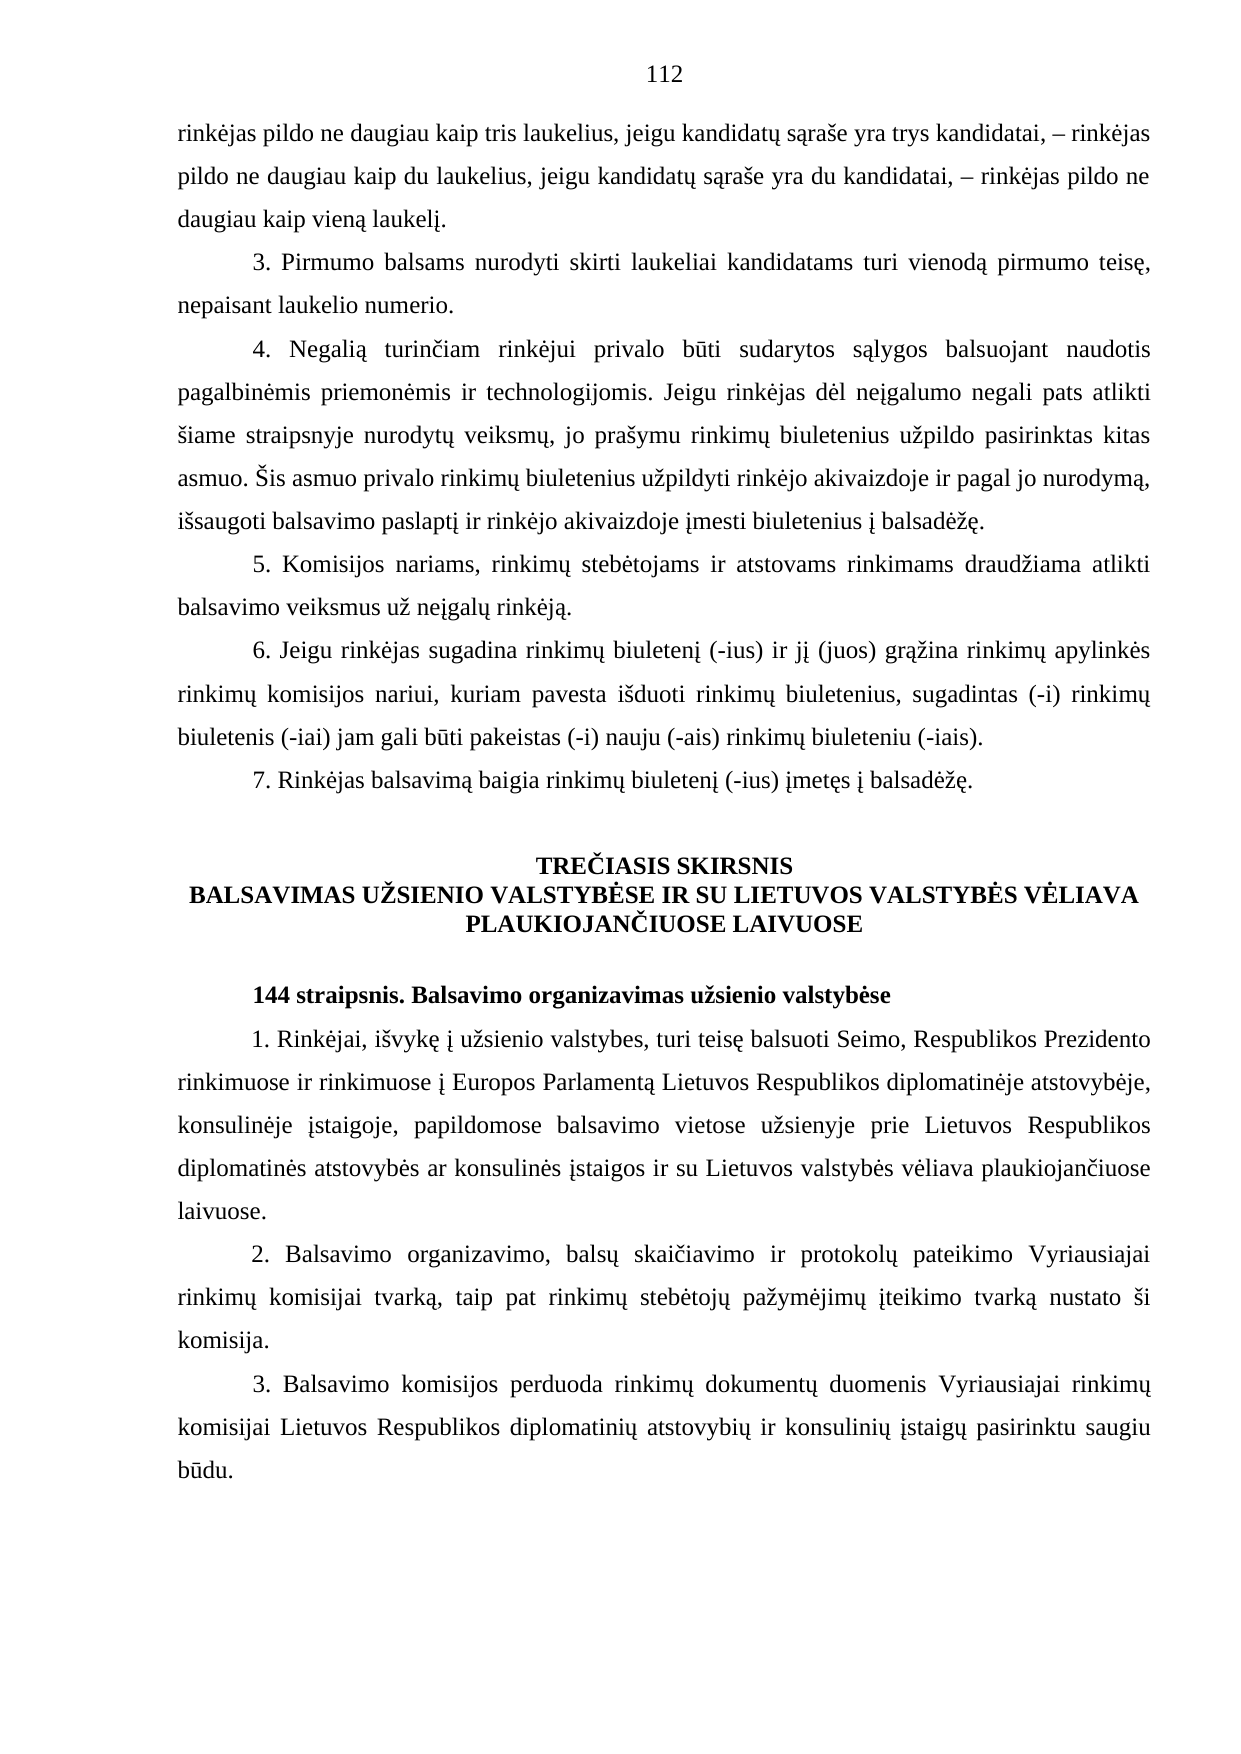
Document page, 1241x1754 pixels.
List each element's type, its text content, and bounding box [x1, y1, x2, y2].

text 1. Rinkėjai, išvykę į užsienio valstybes, turi teisę balsuoti Seimo, Respublikos Prezidento rinkimuose ir rinkimuose į Europos Parlamentą Lietuvos Respublikos diplomatinėje atstovybėje, konsulinėje įstaigoje, papildomose balsavimo vietose užsienyje prie Lietuvos Respublikos diplomatinės atstovybės ar konsulinės įstaigos ir su Lietuvos valstybės vėliava plaukiojančiuose laivuose. [177, 1024, 1152, 1225]
subtitle TREČIASIS SKIRSNIS [177, 851, 1152, 880]
text 5. Komisijos nariams, rinkimų stebėtojams ir atstovams rinkimams draudžiama atlikti balsavimo veiksmus už neįgalų rinkėją. [177, 549, 1152, 621]
subtitle BALSAVIMAS UŽSIENIO VALSTYBĖSE IR SU LIETUVOS VALSTYBĖS VĖLIAVA PLAUKIOJANČIUOSE LAIVUOSE [177, 880, 1152, 937]
text 3. Pirmumo balsams nurodyti skirti laukeliai kandidatams turi vienodą pirmumo teisę, nepaisant laukelio numerio. [177, 247, 1152, 319]
text 4. Negalią turinčiam rinkėjui privalo būti sudarytos sąlygos balsuojant naudotis pagalbinėmis priemonėmis ir technologijomis. Jeigu rinkėjas dėl neįgalumo negali pats atlikti šiame straipsnyje nurodytų veiksmų, jo prašymu rinkimų biuletenius užpildo pasirinktas kitas asmuo. Šis asmuo privalo rinkimų biuletenius užpildyti rinkėjo akivaizdoje ir pagal jo nurodymą, išsaugoti balsavimo paslaptį ir rinkėjo akivaizdoje įmesti biuletenius į balsadėžę. [177, 334, 1152, 535]
text 6. Jeigu rinkėjas sugadina rinkimų biuletenį (-ius) ir jį (juos) grąžina rinkimų apylinkės rinkimų komisijos nariui, kuriam pavesta išduoti rinkimų biuletenius, sugadintas (-i) rinkimų biuletenis (-iai) jam gali būti pakeistas (-i) nauju (-ais) rinkimų biuleteniu (-iais). [177, 636, 1152, 751]
subtitle 144 straipsnis. Balsavimo organizavimas užsienio valstybėse [252, 981, 1152, 1009]
text rinkėjas pildo ne daugiau kaip tris laukelius, jeigu kandidatų sąraše yra trys kandidatai, – rinkėjas pildo ne daugiau kaip du laukelius, jeigu kandidatų sąraše yra du kandidatai, – rinkėjas pildo ne daugiau kaip vieną laukelį. [177, 118, 1152, 233]
text 7. Rinkėjas balsavimą baigia rinkimų biuletenį (-ius) įmetęs į balsadėžę. [177, 765, 1152, 794]
text 3. Balsavimo komisijos perduoda rinkimų dokumentų duomenis Vyriausiajai rinkimų komisijai Lietuvos Respublikos diplomatinių atstovybių ir konsulinių įstaigų pasirinktu saugiu būdu. [177, 1369, 1152, 1484]
text 2. Balsavimo organizavimo, balsų skaičiavimo ir protokolų pateikimo Vyriausiajai rinkimų komisijai tvarką, taip pat rinkimų stebėtojų pažymėjimų įteikimo tvarką nustato ši komisija. [177, 1239, 1152, 1354]
